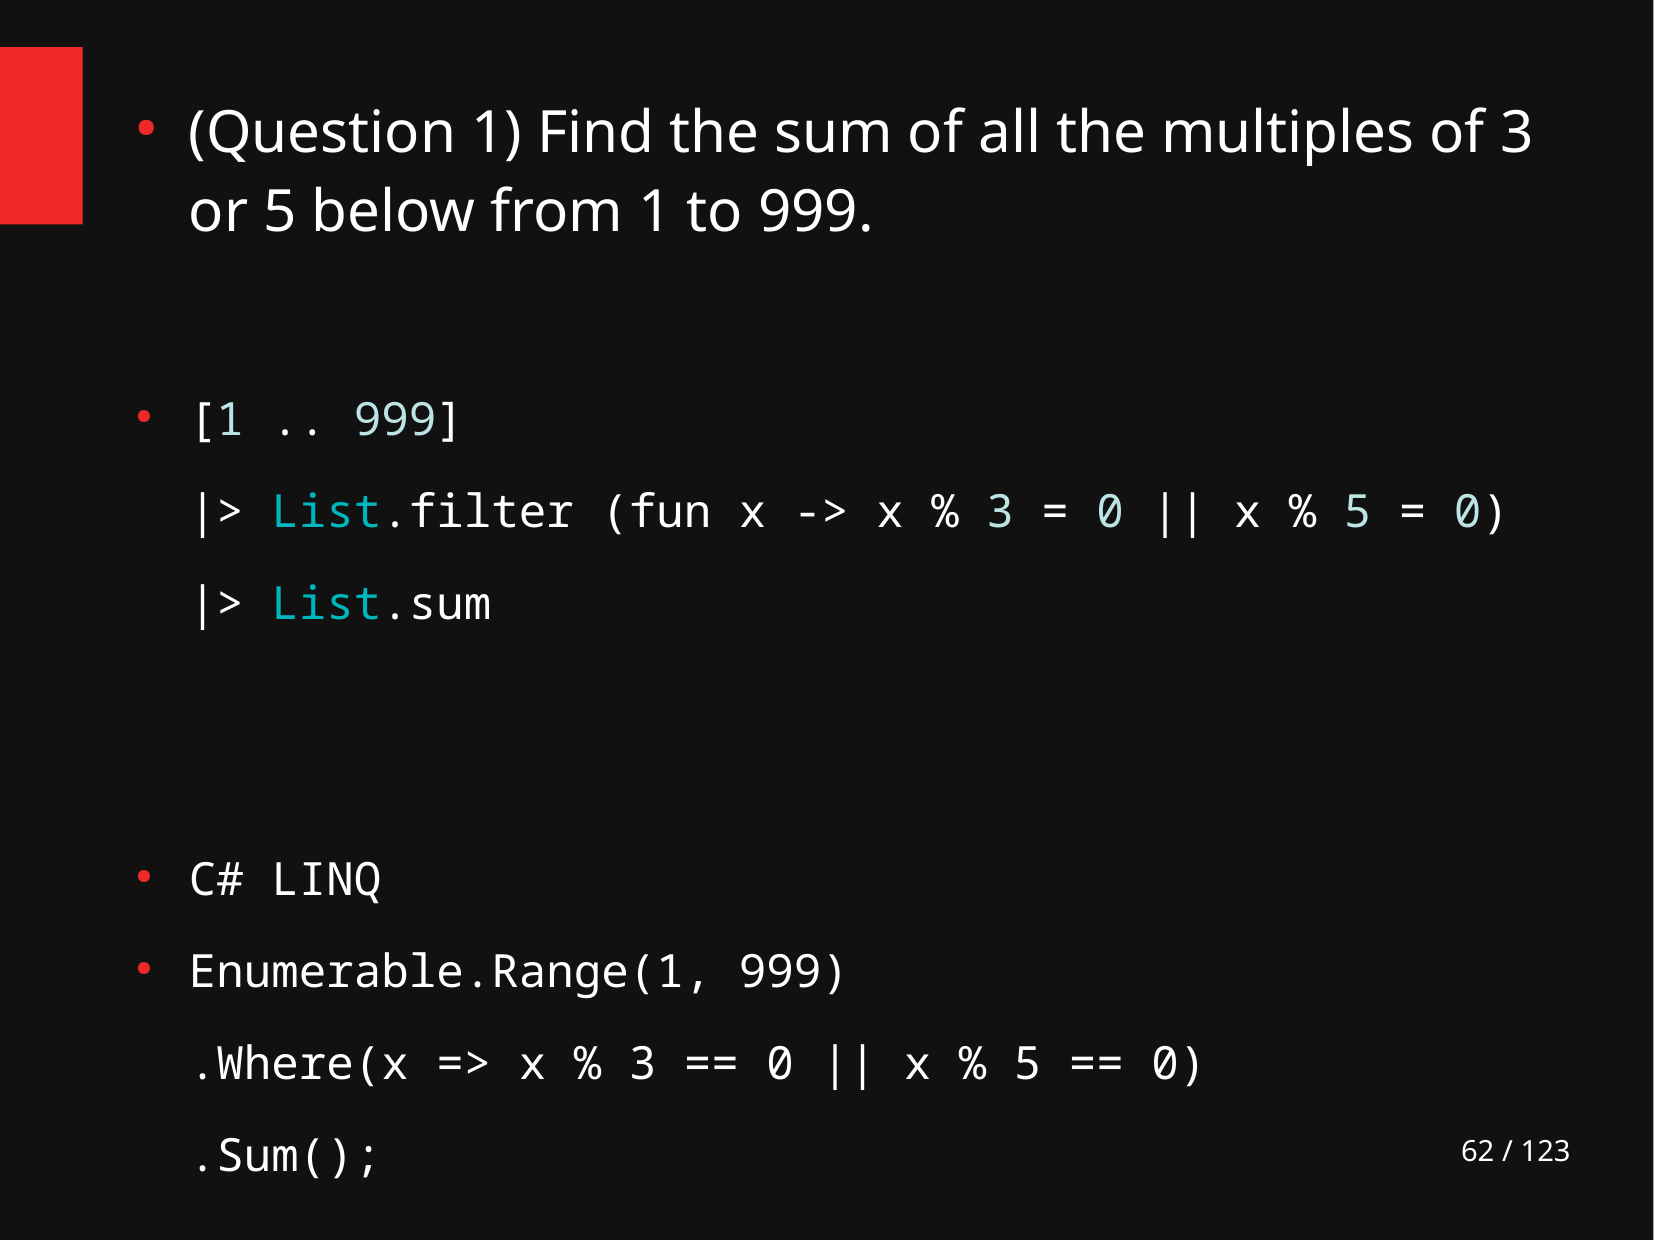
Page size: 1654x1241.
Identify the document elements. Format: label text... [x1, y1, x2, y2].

list (Question 1) Find the sum of all the multiples of 3 or 5 below from 1 to 999. [1 .. 999] |> List.filter (fun x -> x % 3 = 0 || x % 5 = 0) |> List.sum C# LINQ Enumerable.Range(1, 999) .Where(x => x % 3 == 0 || x % 5 == 0) .Sum(); [118, 90, 1536, 1074]
